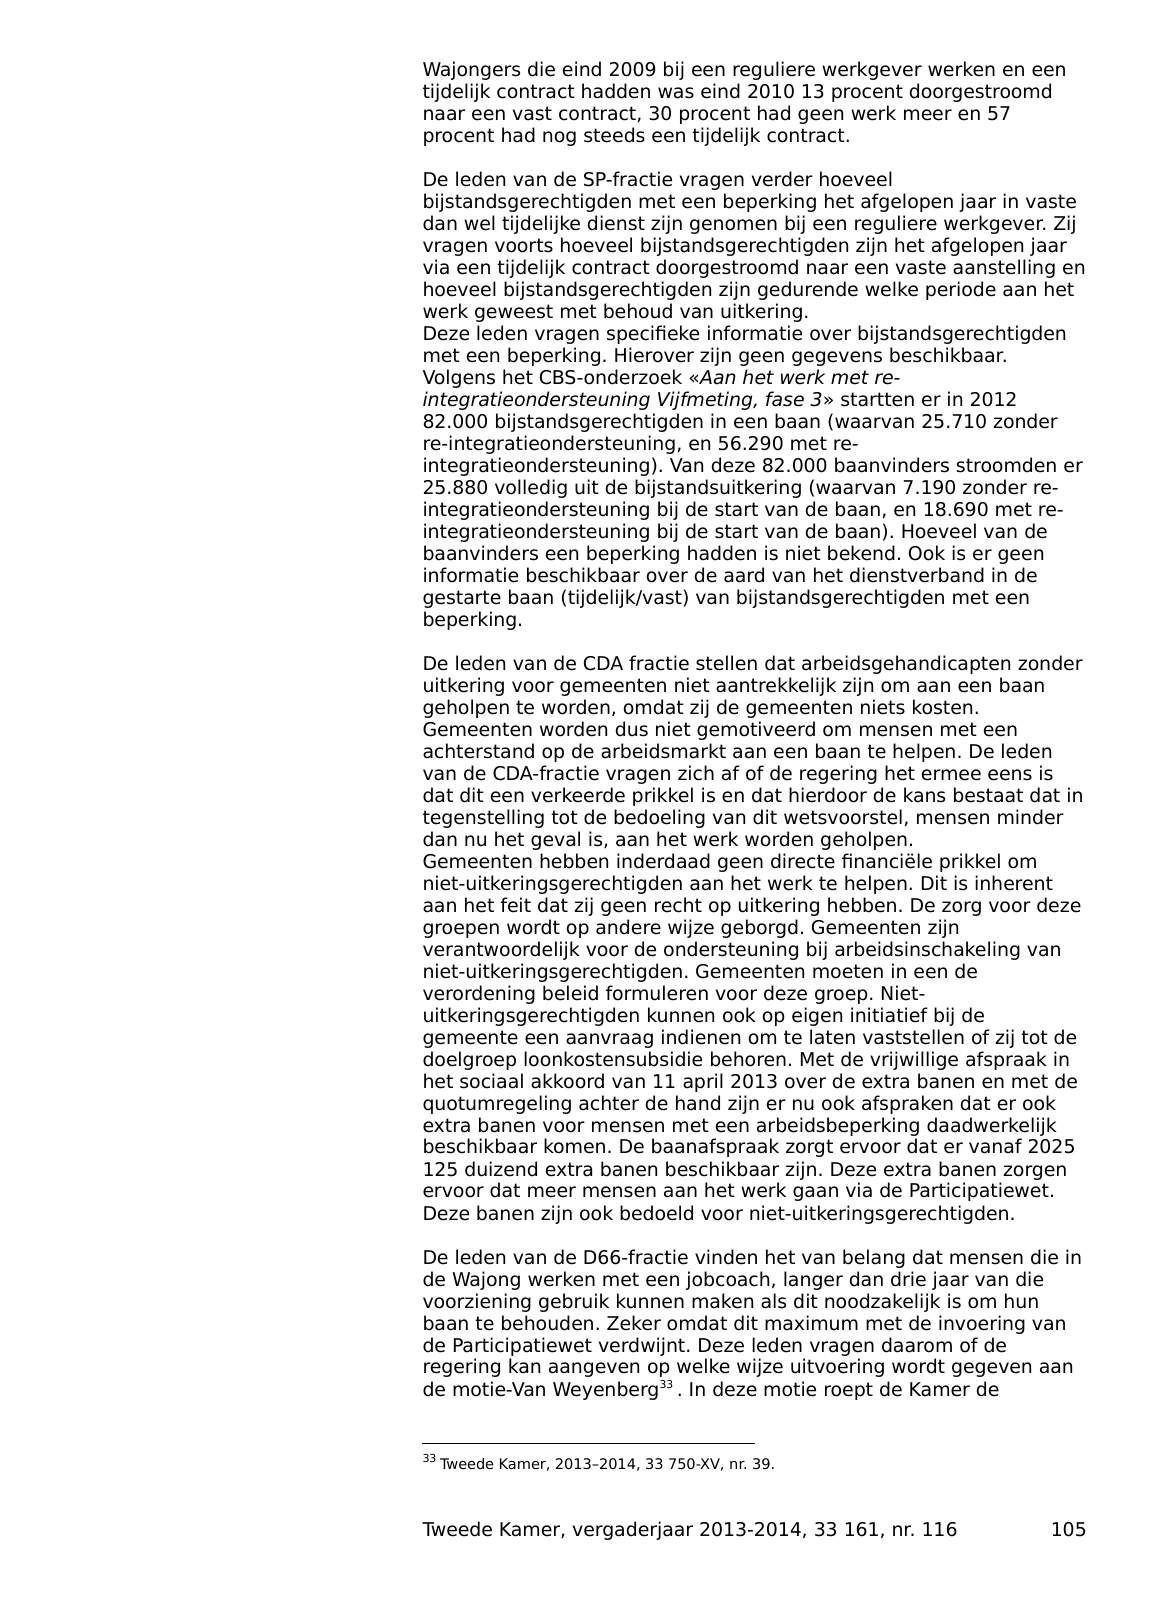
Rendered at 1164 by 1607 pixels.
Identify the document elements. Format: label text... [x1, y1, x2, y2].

text Tweede Kamer, 2013–2014, 33 750-XV, nr. 39. [422, 1452, 1087, 1474]
text Deze leden vragen specifieke informatie over bijstandsgerechtigden met een beperking. Hierover zijn geen gegevens beschikbaar. Volgens het CBS-onderzoek «Aan het werk met re-integratieondersteuning Vijfmeting, fase 3» startten er in 2012 82.000 bijstandsgerechtigden in een baan (waarvan 25.710 zonder re-integratieondersteuning, en 56.290 met re-integratieondersteuning). Van deze 82.000 baanvinders stroomden er 25.880 volledig uit de bijstandsuitkering (waarvan 7.190 zonder re-integratieondersteuning bij de start van de baan, en 18.690 met re-integratieondersteuning bij de start van de baan). Hoeveel van de baanvinders een beperking hadden is niet bekend. Ook is er geen informatie beschikbaar over de aard van het dienstverband in de gestarte baan (tijdelijk/vast) van bijstandsgerechtigden met een beperking. [422, 323, 1087, 631]
text De leden van de SP-fractie vragen verder hoeveel bijstandsgerechtigden met een beperking het afgelopen jaar in vaste dan wel tijdelijke dienst zijn genomen bij een reguliere werkgever. Zij vragen voorts hoeveel bijstandsgerechtigden zijn het afgelopen jaar via een tijdelijk contract doorgestroomd naar een vaste aanstelling en hoeveel bijstandsgerechtigden zijn gedurende welke periode aan het werk geweest met behoud van uitkering. [422, 169, 1087, 323]
text De leden van de D66-fractie vinden het van belang dat mensen die in de Wajong werken met een jobcoach, langer dan drie jaar van die voorziening gebruik kunnen maken als dit noodzakelijk is om hun baan te behouden. Zeker omdat dit maximum met de invoering van de Participatiewet verdwijnt. Deze leden vragen daarom of de regering kan aangeven op welke wijze uitvoering wordt gegeven aan de motie-Van Weyenberg. In deze motie roept de Kamer de [422, 1247, 1087, 1400]
text Gemeenten hebben inderdaad geen directe financiële prikkel om niet-uitkeringsgerechtigden aan het werk te helpen. Dit is inherent aan het feit dat zij geen recht op uitkering hebben. De zorg voor deze groepen wordt op andere wijze geborgd. Gemeenten zijn verantwoordelijk voor de ondersteuning bij arbeidsinschakeling van niet-uitkeringsgerechtigden. Gemeenten moeten in een de verordening beleid formuleren voor deze groep. Niet-uitkeringsgerechtigden kunnen ook op eigen initiatief bij de gemeente een aanvraag indienen om te laten vaststellen of zij tot de doelgroep loonkostensubsidie behoren. Met de vrijwillige afspraak in het sociaal akkoord van 11 april 2013 over de extra banen en met de quotumregeling achter de hand zijn er nu ook afspraken dat er ook extra banen voor mensen met een arbeidsbeperking daadwerkelijk beschikbaar komen. De baanafspraak zorgt ervoor dat er vanaf 2025 125 duizend extra banen beschikbaar zijn. Deze extra banen zorgen ervoor dat meer mensen aan het werk gaan via de Participatiewet. Deze banen zijn ook bedoeld voor niet-uitkeringsgerechtigden. [422, 851, 1087, 1224]
text Wajongers die eind 2009 bij een reguliere werkgever werken en een tijdelijk contract hadden was eind 2010 13 procent doorgestroomd naar een vast contract, 30 procent had geen werk meer en 57 procent had nog steeds een tijdelijk contract. [422, 59, 1087, 147]
text De leden van de CDA fractie stellen dat arbeidsgehandicapten zonder uitkering voor gemeenten niet aantrekkelijk zijn om aan een baan geholpen te worden, omdat zij de gemeenten niets kosten. Gemeenten worden dus niet gemotiveerd om mensen met een achterstand op de arbeidsmarkt aan een baan te helpen. De leden van de CDA-fractie vragen zich af of de regering het ermee eens is dat dit een verkeerde prikkel is en dat hierdoor de kans bestaat dat in tegenstelling tot de bedoeling van dit wetsvoorstel, mensen minder dan nu het geval is, aan het werk worden geholpen. [422, 653, 1087, 851]
